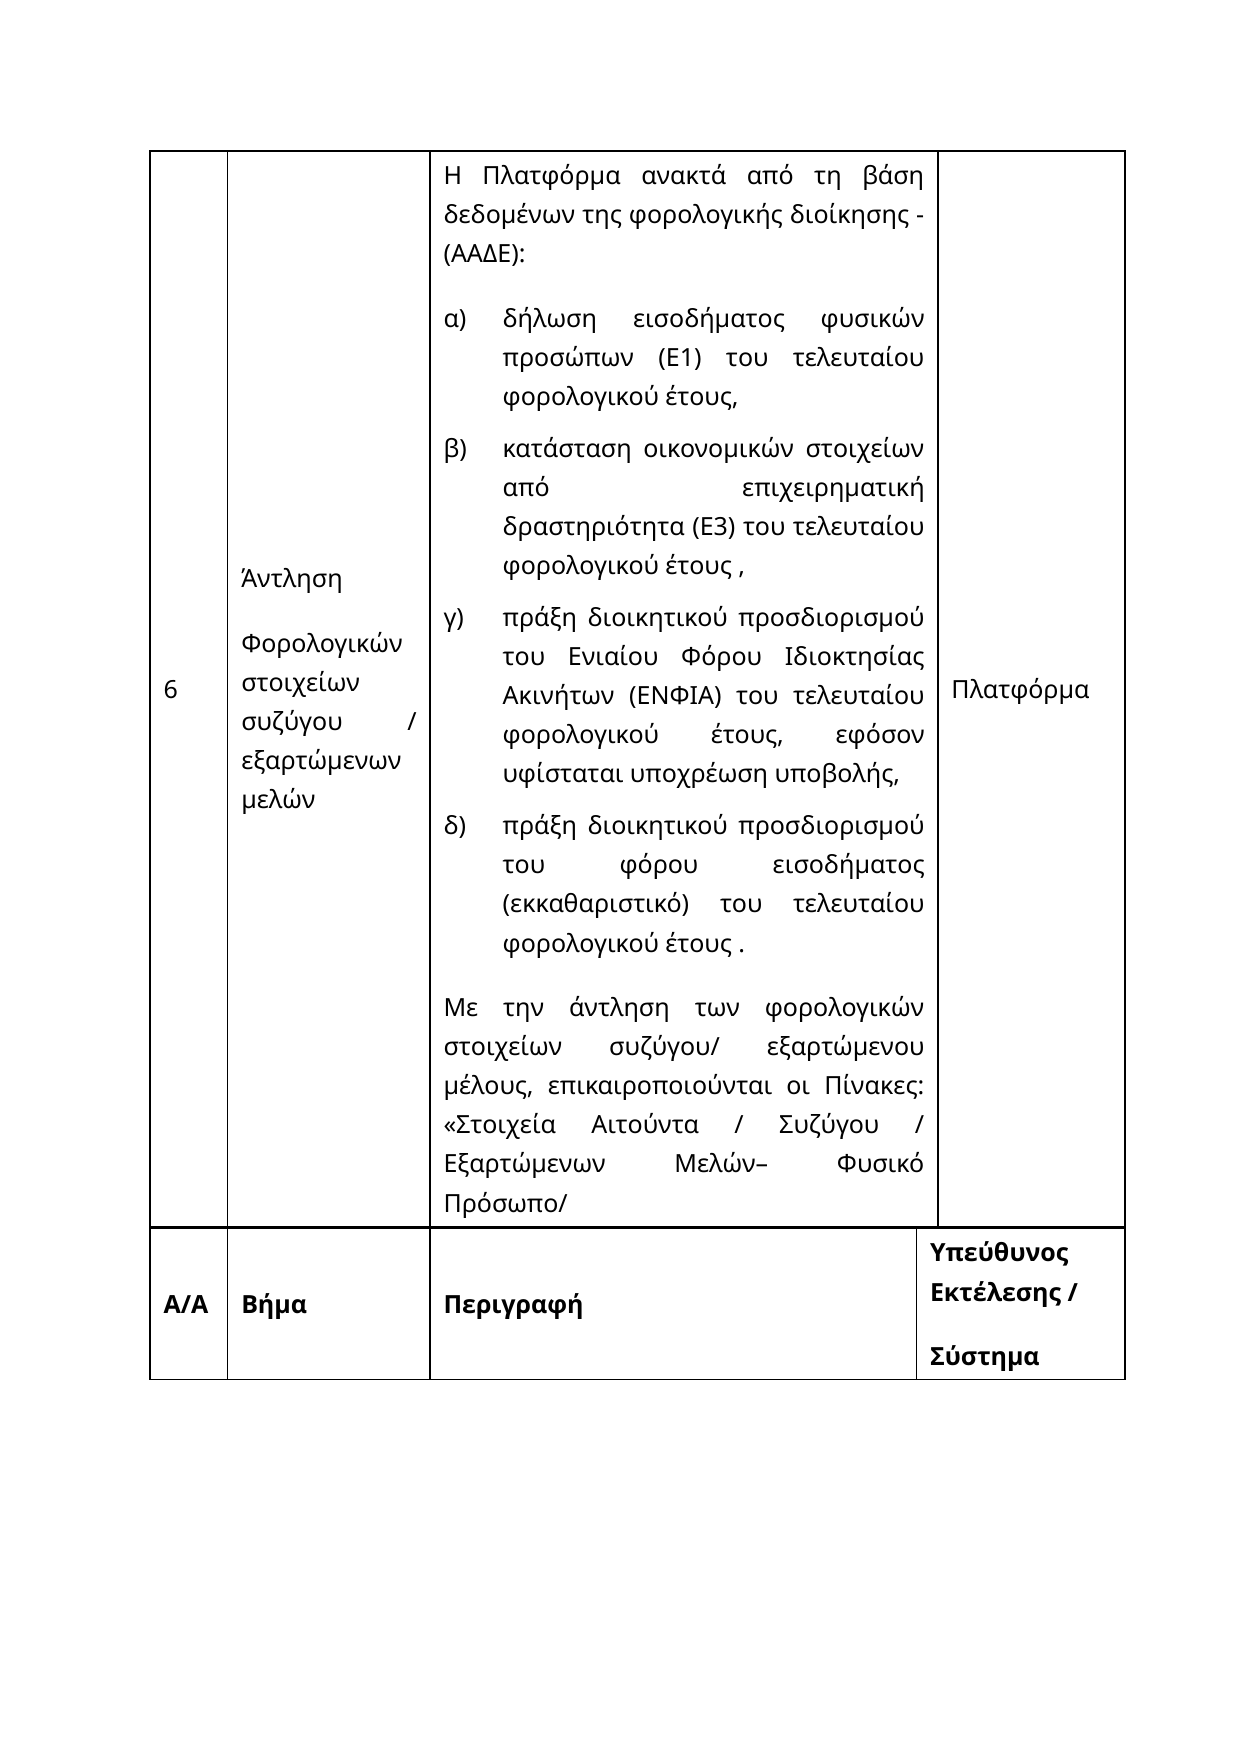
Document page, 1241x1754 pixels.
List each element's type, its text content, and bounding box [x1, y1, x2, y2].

table_header Υπεύθυνος Εκτέλεσης / Σύστημα [917, 1229, 1124, 1379]
table_cell Πλατφόρμα [939, 152, 1124, 1226]
table_cell Άντληση Φορολογικών στοιχείων συζύγου / εξαρτώμενων μελών [228, 152, 429, 1226]
table_cell Η Πλατφόρμα ανακτά από τη βάση δεδομένων της φορολογικής διοίκησης - (ΑΑΔΕ): α) δήλωση εισοδήματος φυσικών προσώπων (Ε1) του τελευταίου φορολογικού έτους, β) κατάσταση οικονομικών στοιχείων από επιχειρηματική δραστηριότητα (Ε3) του τελευταίου φορολογικού έτους , γ) πράξη διοικητικού προσδιορισμού του Ενιαίου Φόρου Ιδιοκτησίας Ακινήτων (ΕΝΦΙΑ) του τελευταίου φορολογικού έτους, εφόσον υφίσταται υποχρέωση υποβολής, δ) πράξη διοικητικού προσδιορισμού του φόρου εισοδήματος (εκκαθαριστικό) του τελευταίου φορολογικού έτους . Με την άντληση των φορολογικών στοιχείων συζύγου/ εξαρτώμενου μέλους, επικαιροποιούνται οι Πίνακες: «Στοιχεία Αιτούντα / Συζύγου / Εξαρτώμενων Μελών– Φυσικό Πρόσωπο/ [431, 152, 937, 1226]
table_header Βήμα [228, 1229, 429, 1379]
table_cell 6 [151, 152, 227, 1226]
table_header Α/Α [151, 1229, 227, 1379]
table_header Περιγραφή [431, 1229, 916, 1379]
